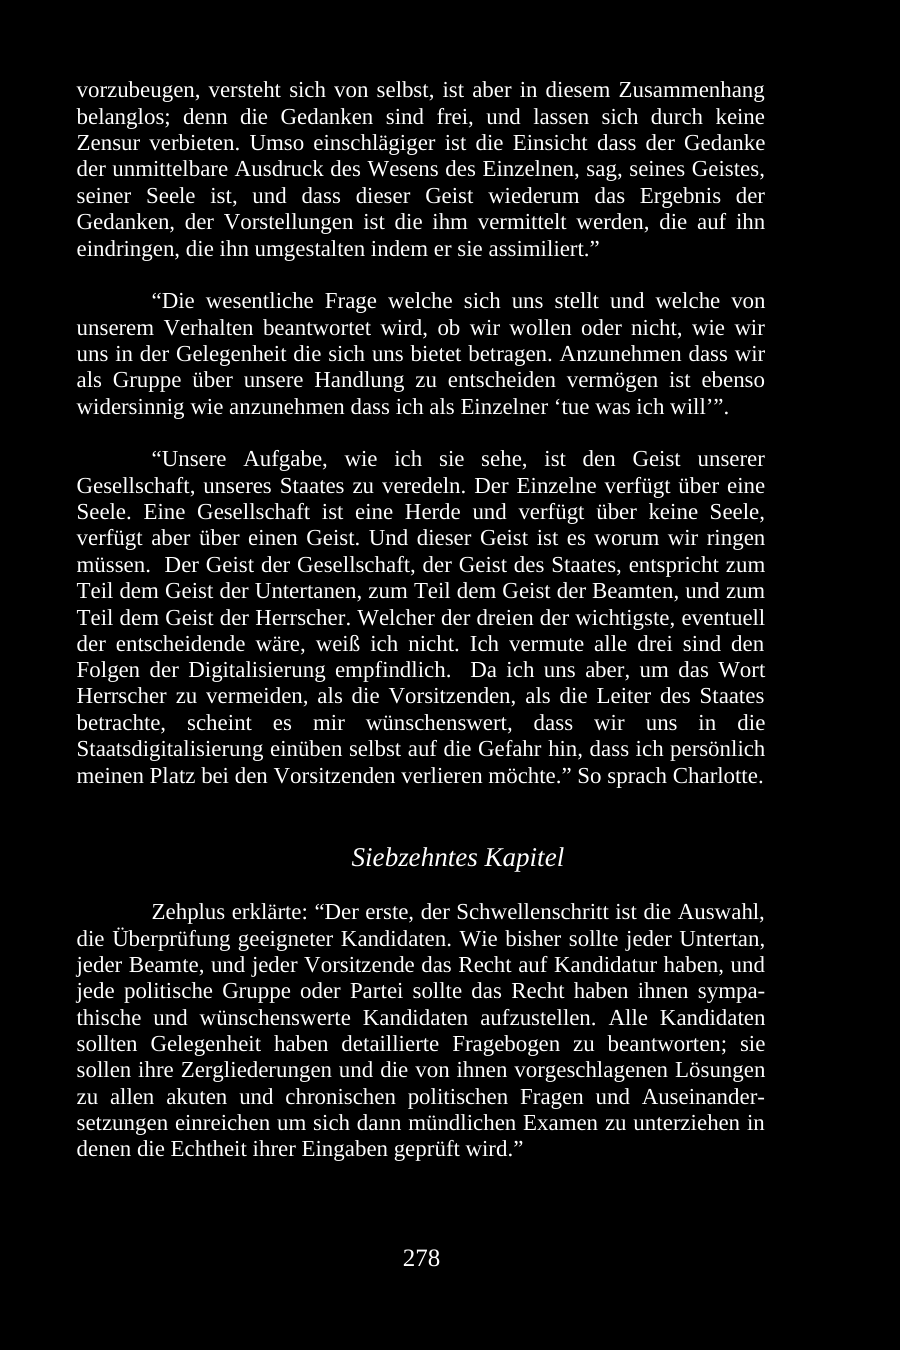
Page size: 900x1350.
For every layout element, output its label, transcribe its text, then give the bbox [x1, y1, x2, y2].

text Siebzehntes Kapitel [76, 841, 766, 872]
text “Unsere Aufgabe, wie ich sie sehe, ist den Geist unserer Gesellschaft, unseres Staates zu veredeln. Der Einzelne verfügt über eine Seele. Eine Gesellschaft ist eine Herde und verfügt über keine Seele, verfügt aber über einen Geist. Und dieser Geist ist es worum wir ringen müssen. Der Geist der Gesellschaft, der Geist des Staates, entspricht zum Teil dem Geist der Untertanen, zum Teil dem Geist der Beamten, und zum Teil dem Geist der Herrscher. Welcher der dreien der wichtigste, eventuell der entscheidende wäre, weiß ich nicht. Ich vermute alle drei sind den Folgen der Digitalisierung empfindlich. Da ich uns aber, um das Wort Herrscher zu vermeiden, als die Vorsitzenden, als die Leiter des Staates betrachte, scheint es mir wünschenswert, dass wir uns in die Staatsdigitalisierung einüben selbst auf die Gefahr hin, dass ich persönlich meinen Platz bei den Vorsitzenden verlieren möchte.” So sprach Charlotte. [76, 445, 766, 788]
text “Die wesentliche Frage welche sich uns stellt und welche von unserem Verhalten beantwortet wird, ob wir wollen oder nicht, wie wir uns in der Gelegenheit die sich uns bietet betragen. Anzunehmen dass wir als Gruppe über unsere Handlung zu entscheiden vermögen ist ebenso widersinnig wie anzunehmen dass ich als Einzelner ‘tue was ich will’”. [76, 287, 766, 419]
text Zehplus erklärte: “Der erste, der Schwellenschritt ist die Auswahl, die Überprüfung geeigneter Kandidaten. Wie bisher sollte jeder Untertan, jeder Beamte, und jeder Vorsitzende das Recht auf Kandidatur haben, und jede politische Gruppe oder Partei sollte das Recht haben ihnen sympa-thische und wünschenswerte Kandidaten aufzustellen. Alle Kandidaten sollten Gelegenheit haben detaillierte Fragebogen zu beantworten; sie sollen ihre Zergliederungen und die von ihnen vorgeschlagenen Lösungen zu allen akuten und chronischen politischen Fragen und Auseinander-setzungen einreichen um sich dann mündlichen Examen zu unterziehen in denen die Echtheit ihrer Eingaben geprüft wird.” [76, 898, 766, 1162]
text vorzubeugen, versteht sich von selbst, ist aber in diesem Zusammenhang belanglos; denn die Gedanken sind frei, und lassen sich durch keine Zensur verbieten. Umso einschlägiger ist die Einsicht dass der Gedanke der unmittelbare Ausdruck des Wesens des Einzelnen, sag, seines Geistes, seiner Seele ist, und dass dieser Geist wiederum das Ergebnis der Gedanken, der Vorstellungen ist die ihm vermittelt werden, die auf ihn eindringen, die ihn umgestalten indem er sie assimiliert.” [76, 76, 766, 261]
